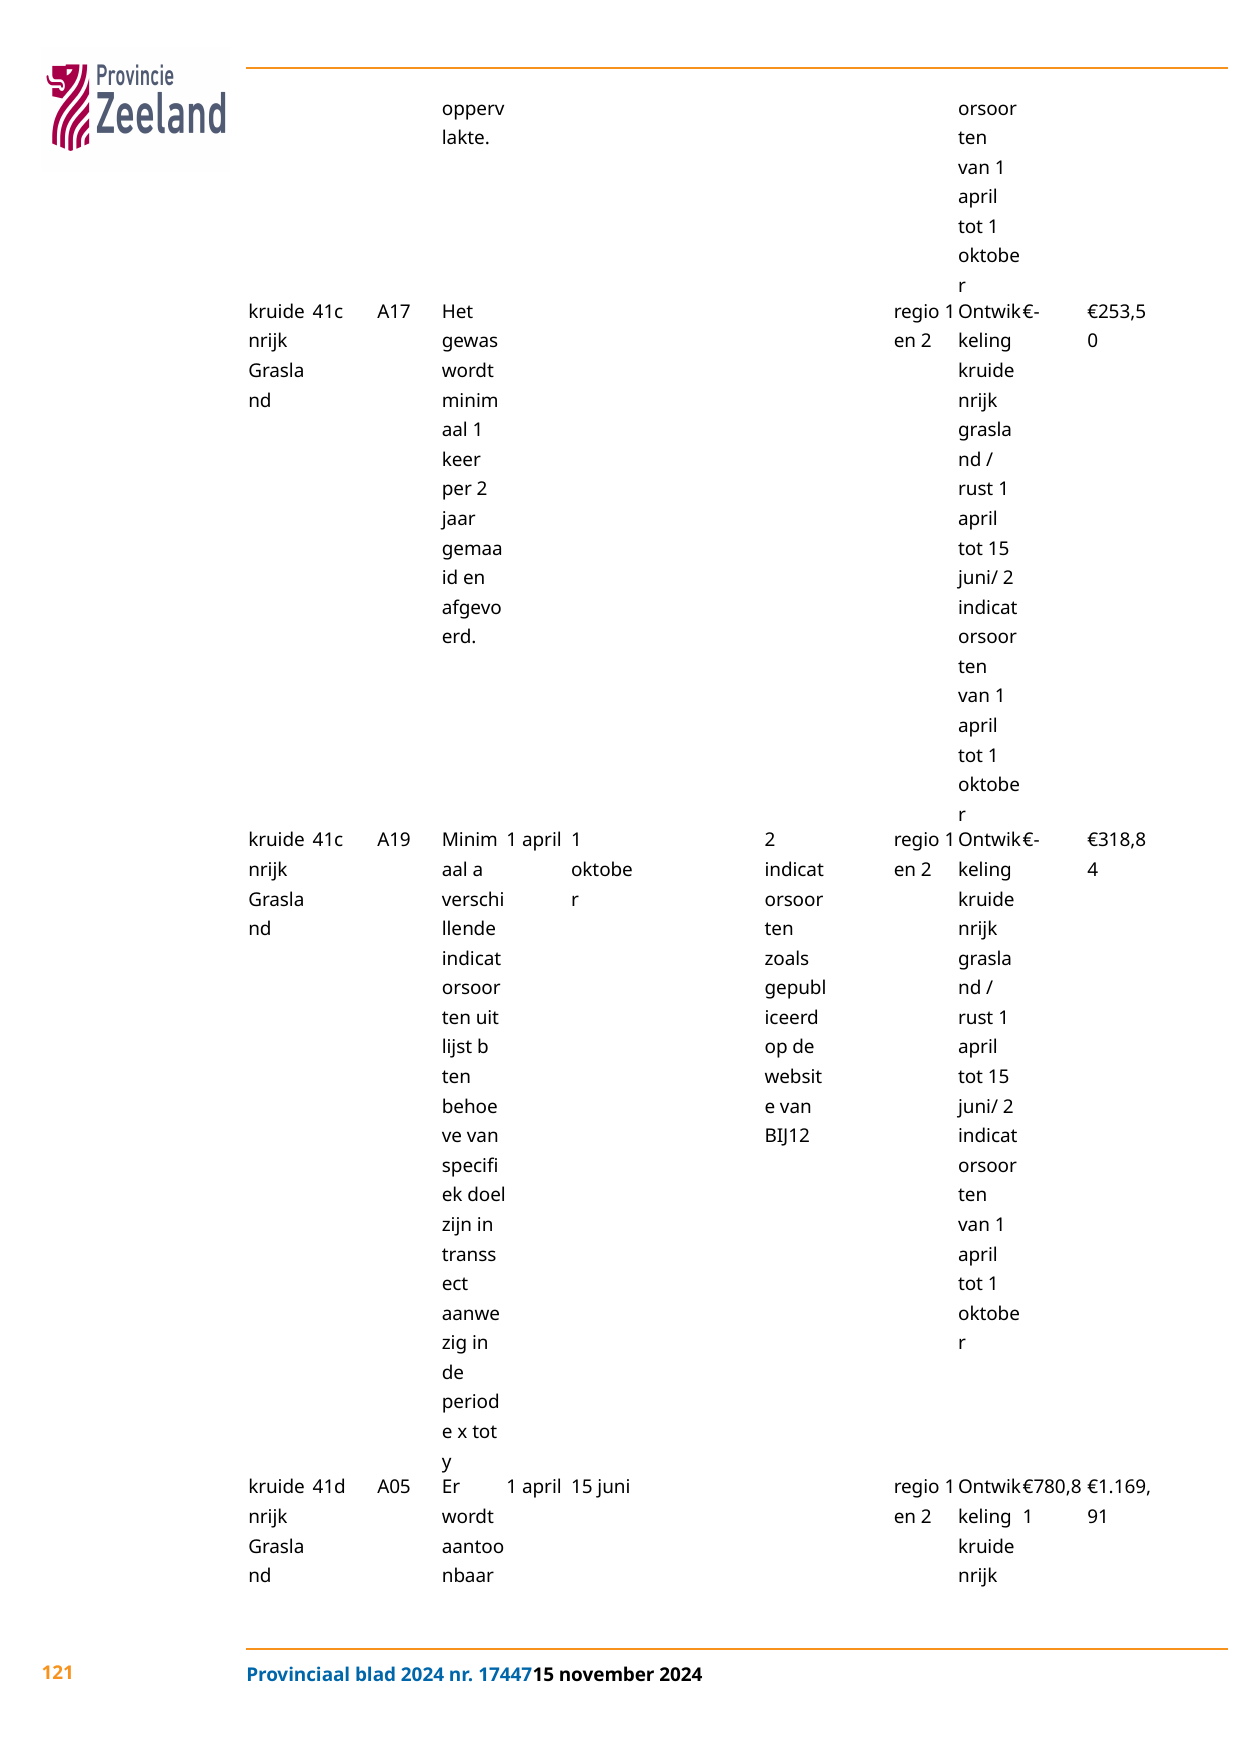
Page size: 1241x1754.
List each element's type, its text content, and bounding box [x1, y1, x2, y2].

table_cell kruidenrijk Grasland [248, 827, 312, 1474]
table_cell [506, 95, 571, 298]
table_cell [635, 95, 700, 298]
table_cell [635, 827, 700, 1474]
table_cell [700, 95, 764, 298]
table_cell [829, 827, 893, 1474]
table_cell [635, 298, 700, 827]
table_cell 41c [313, 298, 377, 827]
table_cell Het gewas wordt minimaal 1 keer per 2 jaar gemaaid en afgevoerd. [442, 298, 506, 827]
picture [41, 47, 231, 172]
table_cell 15 juni [571, 1474, 635, 1588]
table_cell [700, 827, 764, 1474]
table_cell €- [1023, 298, 1087, 827]
table_cell A17 [377, 298, 442, 827]
table_cell [700, 1474, 764, 1588]
table_cell [1087, 95, 1152, 298]
table_cell €780,81 [1023, 1474, 1087, 1588]
table_cell oppervlakte. [442, 95, 506, 298]
table_cell [700, 298, 764, 827]
table_cell [829, 95, 893, 298]
table_cell regio 1 en 2 [894, 827, 958, 1474]
table_cell Minimaal a verschillende indicatorsoorten uit lijst b ten behoeve van specifiek doel zijn in transsect aanwezig in de periode x tot y [442, 827, 506, 1474]
table_cell €1.169,91 [1087, 1474, 1152, 1588]
table_cell [1023, 95, 1087, 298]
table_cell kruidenrijk Grasland [248, 298, 312, 827]
table_cell €318,84 [1087, 827, 1152, 1474]
table_cell [506, 298, 571, 827]
table_cell [571, 95, 635, 298]
table_cell orsoorten van 1 april tot 1 oktober [958, 95, 1022, 298]
table_cell Er wordt aantoonbaar [442, 1474, 506, 1588]
table_cell [764, 298, 829, 827]
table_cell [764, 1474, 829, 1588]
table_cell A19 [377, 827, 442, 1474]
table_cell [248, 95, 312, 298]
table_cell [571, 298, 635, 827]
table_cell Ontwikkeling kruidenrijk grasland / rust 1 april tot 15 juni/ 2 indicatorsoorten van 1 april tot 1 oktober [958, 298, 1022, 827]
table_cell [635, 1474, 700, 1588]
table_cell 1 april [506, 1474, 571, 1588]
table_cell 2 indicatorsoorten zoals gepubliceerd op de website van BIJ12 [764, 827, 829, 1474]
table_cell 1 april [506, 827, 571, 1474]
table_cell €253,50 [1087, 298, 1152, 827]
table_cell regio 1 en 2 [894, 298, 958, 827]
table_cell 41c [313, 827, 377, 1474]
table_cell [313, 95, 377, 298]
table_cell [829, 298, 893, 827]
table_cell [764, 95, 829, 298]
table_cell [894, 95, 958, 298]
table_cell 1 oktober [571, 827, 635, 1474]
table_cell [377, 95, 442, 298]
table_cell kruidenrijk Grasland [248, 1474, 312, 1588]
table_cell Ontwikkeling kruidenrijk grasland / rust 1 april tot 15 juni/ 2 indicatorsoorten van 1 april tot 1 oktober [958, 827, 1022, 1474]
table_cell [829, 1474, 893, 1588]
table_cell 41d [313, 1474, 377, 1588]
table_cell Ontwikkeling kruidenrijk [958, 1474, 1022, 1588]
table_cell A05 [377, 1474, 442, 1588]
table_cell regio 1 en 2 [894, 1474, 958, 1588]
table_cell €- [1023, 827, 1087, 1474]
